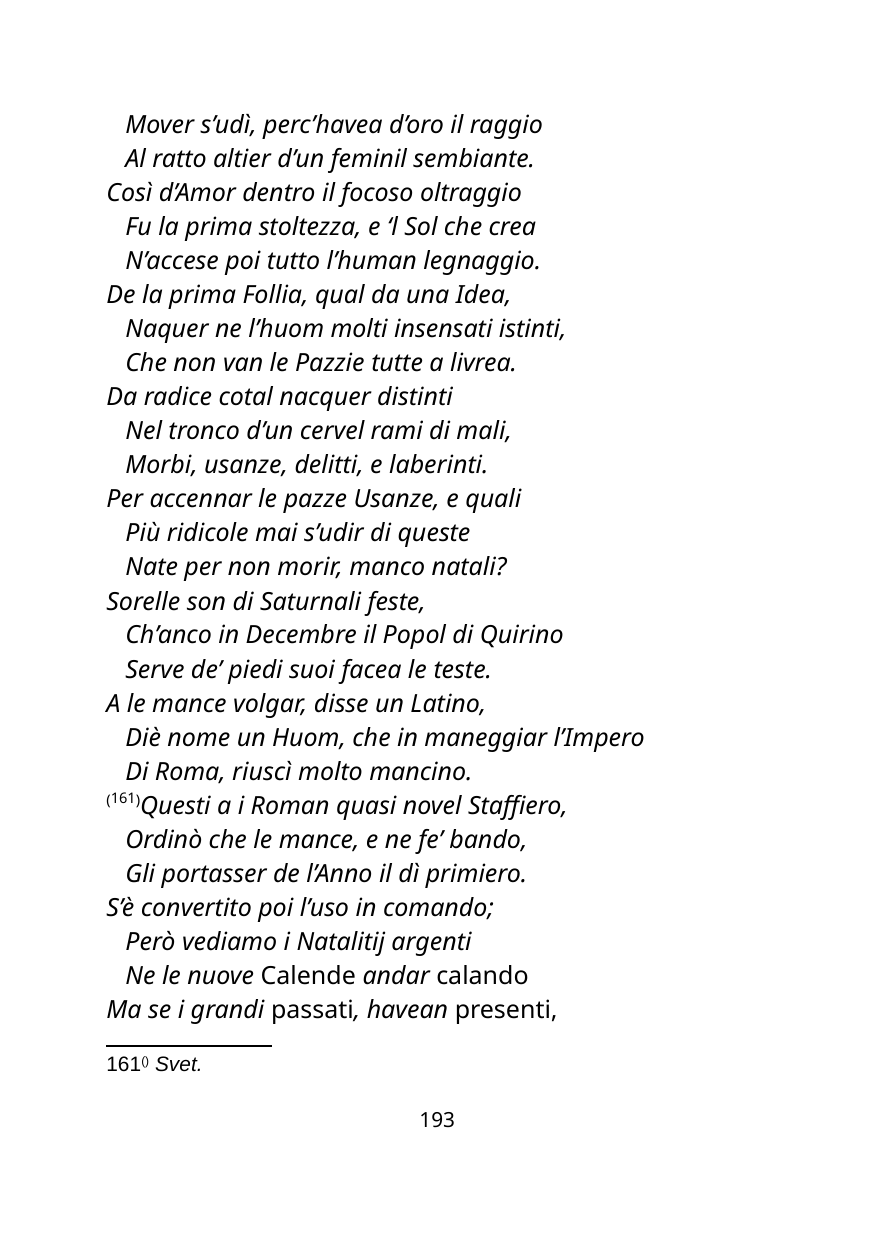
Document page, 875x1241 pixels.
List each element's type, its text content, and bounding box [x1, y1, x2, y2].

text () Svet. [106, 1052, 768, 1076]
text Gli portasser de l’Anno il dì primiero. [125, 856, 768, 890]
text Naquer ne l’huom molti insensati istinti, [125, 311, 768, 345]
text Più ridicole mai s’udir di queste [125, 515, 768, 549]
text Ch’anco in Decembre il Popol di Quirino [125, 617, 768, 651]
text Serve de’ piedi suoi facea le teste. [125, 651, 768, 685]
text Nate per non morir, manco natali? [125, 549, 768, 583]
text S’è convertito poi l’uso in comando; [106, 890, 768, 924]
text Ma se i grandi passati, havean presenti, [106, 992, 768, 1026]
text Nel tronco d’un cervel rami di mali, [125, 413, 768, 447]
text Fu la prima stoltezza, e ‘l Sol che crea [125, 208, 768, 242]
text Morbi, usanze, delitti, e laberinti. [125, 447, 768, 481]
text Però vediamo i Natalitij argenti [125, 924, 768, 958]
text Al ratto altier d’un feminil sembiante. [125, 140, 768, 174]
text N’accese poi tutto l’human legnaggio. [125, 242, 768, 277]
text De la prima Follia, qual da una Idea, [106, 277, 768, 311]
text Ne le nuove Calende andar calando [125, 958, 768, 992]
text Così d’Amor dentro il focoso oltraggio [106, 174, 768, 208]
text Diè nome un Huom, che in maneggiar l’Impero [125, 719, 768, 753]
text ()Questi a i Roman quasi novel Staffiero, [106, 787, 768, 822]
text Mover s’udì, perc’havea d’oro il raggio [125, 106, 768, 140]
text Per accennar le pazze Usanze, e quali [106, 481, 768, 515]
text Che non van le Pazzie tutte a livrea. [125, 345, 768, 379]
text Da radice cotal nacquer distinti [106, 379, 768, 413]
text Ordinò che le mance, e ne fe’ bando, [125, 822, 768, 856]
text A le mance volgar, disse un Latino, [106, 685, 768, 719]
text Sorelle son di Saturnali feste, [106, 583, 768, 617]
text Di Roma, riuscì molto mancino. [125, 753, 768, 787]
